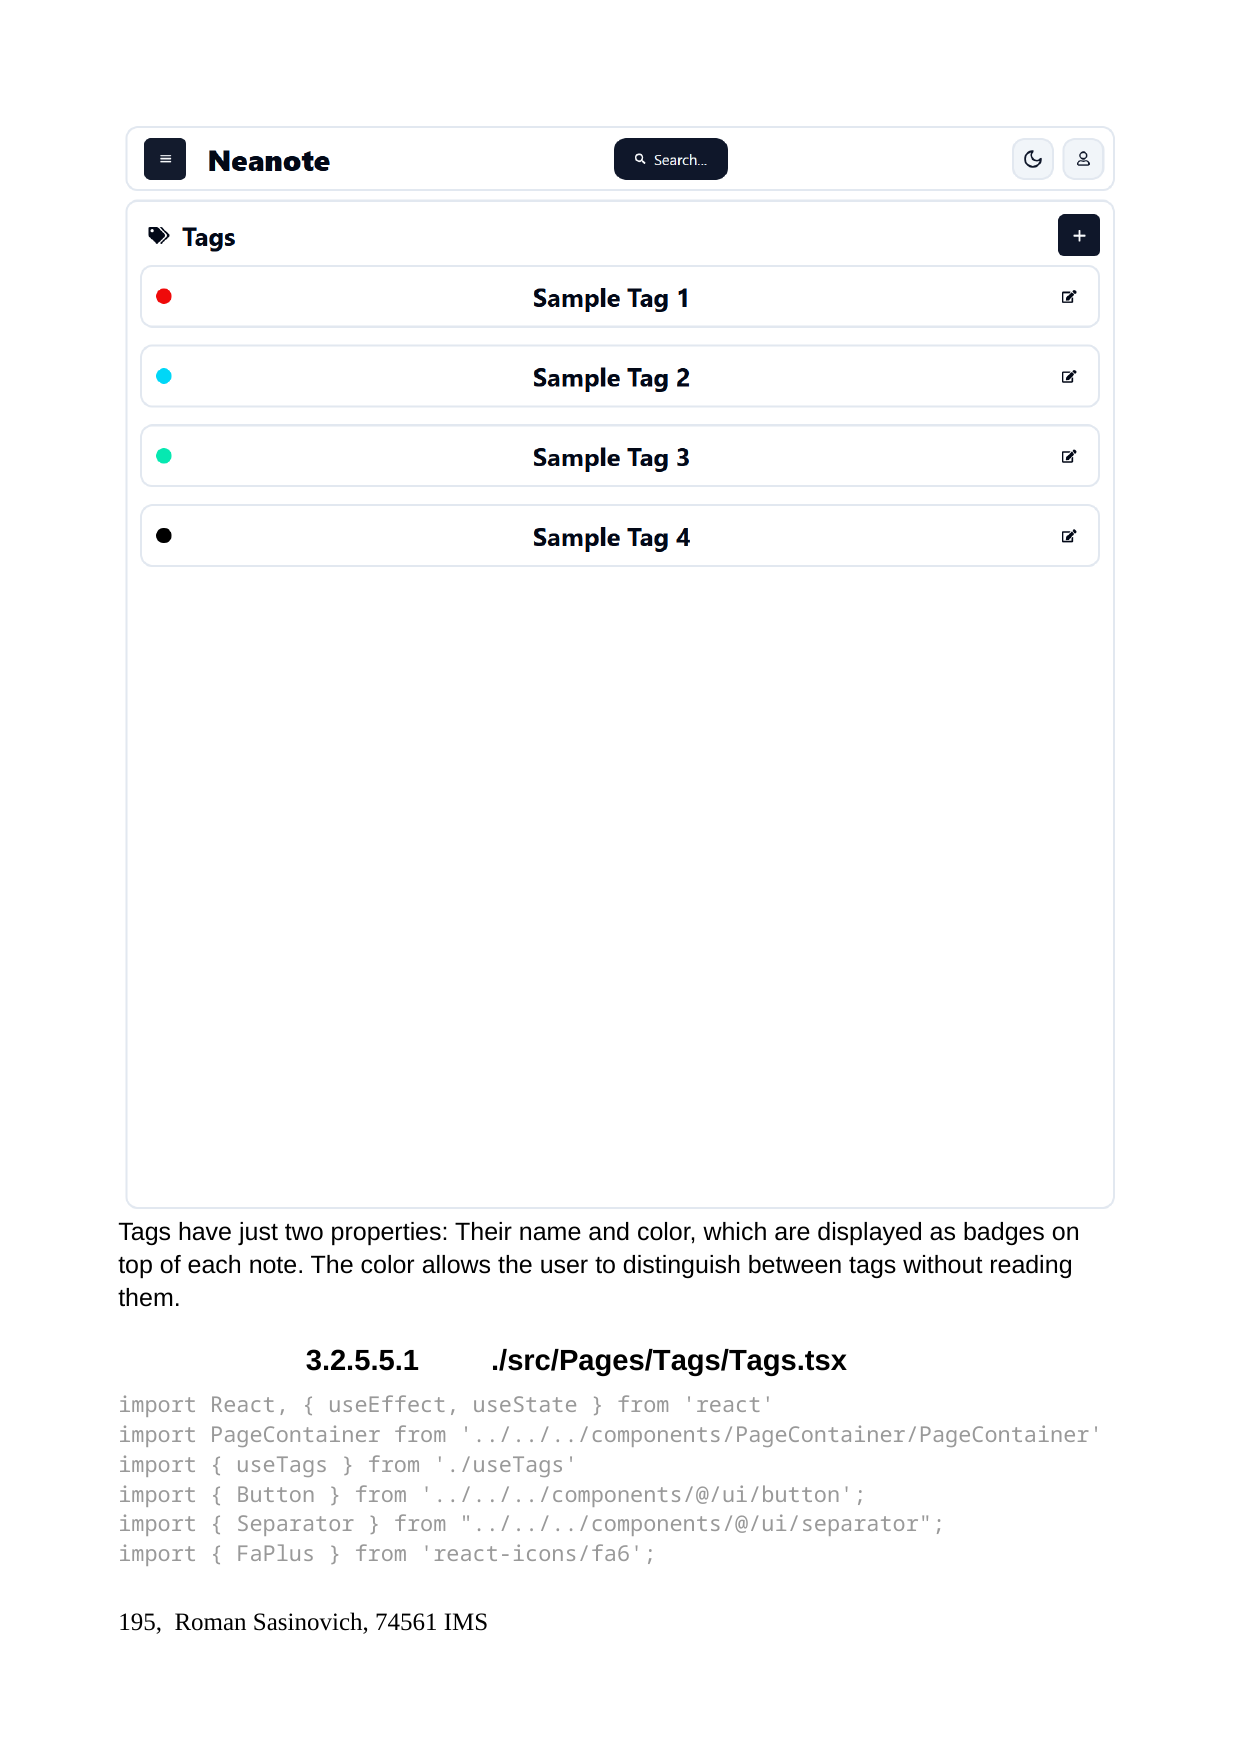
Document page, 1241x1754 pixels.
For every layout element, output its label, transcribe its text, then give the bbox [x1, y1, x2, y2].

subtitle ./src/Pages/Tags/Tags.tsx [306, 1343, 1122, 1377]
text Tags have just two properties: Their name and color, which are displayed as badges on top of each note. The color allows the user to distinguish between tags without reading them. [118, 1213, 1122, 1312]
picture [118, 118, 1123, 1213]
text import React, { useEffect, useState } from 'react' [118, 1389, 1122, 1419]
text import { useTags } from './useTags' [118, 1449, 1122, 1479]
text import PageContainer from '../../../components/PageContainer/PageContainer' [118, 1419, 1122, 1449]
text import { Button } from '../../../components/@/ui/button'; [118, 1479, 1122, 1508]
text import { Separator } from "../../../components/@/ui/separator"; [118, 1508, 1122, 1538]
text import { FaPlus } from 'react-icons/fa6'; [118, 1538, 1122, 1568]
